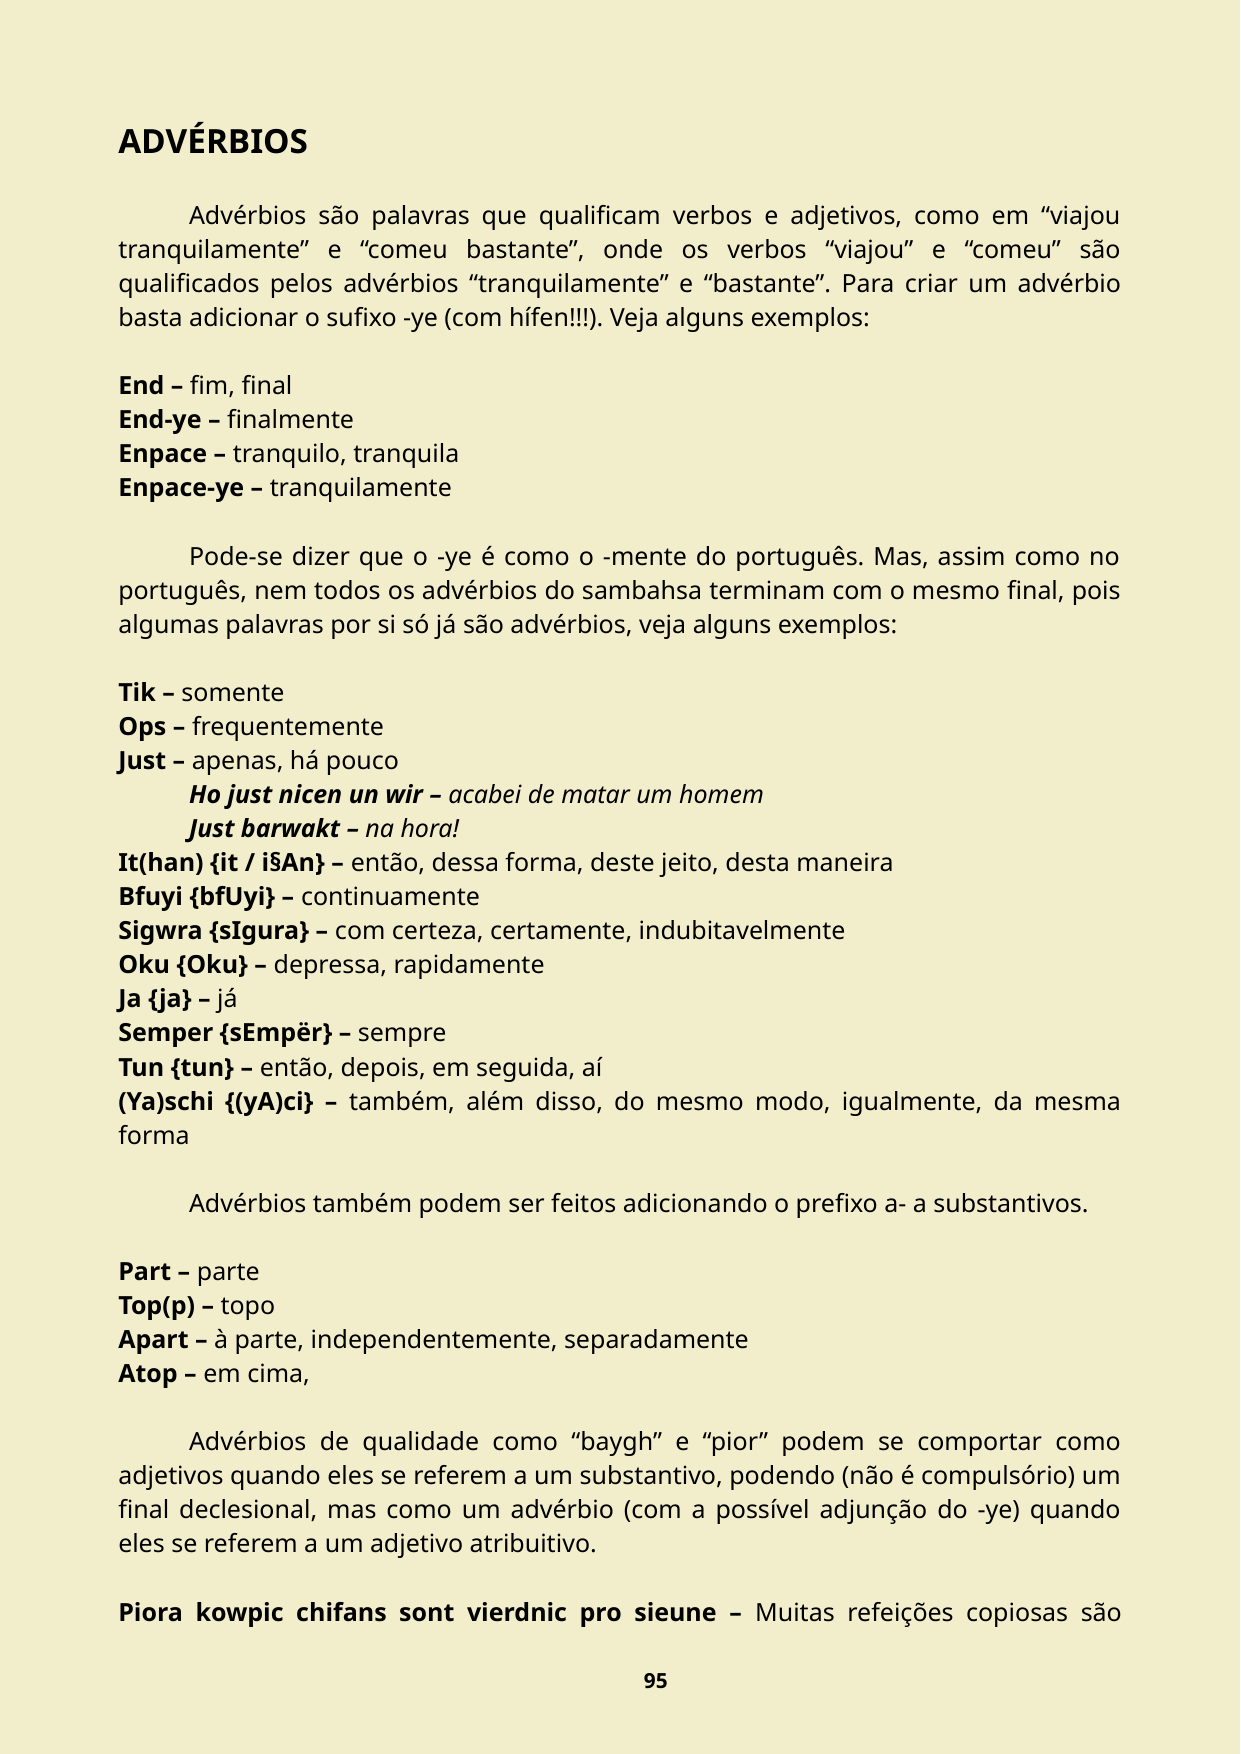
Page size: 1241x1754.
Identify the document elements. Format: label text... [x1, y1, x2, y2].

text Bfuyi {bfUyi} – continuamente [118, 879, 1122, 913]
text End-ye – finalmente [118, 402, 1122, 436]
text Enpace-ye – tranquilamente [118, 470, 1122, 504]
text End – fim, final [118, 368, 1122, 402]
text Advérbios são palavras que qualificam verbos e adjetivos, como em “viajou tranquilamente” e “comeu bastante”, onde os verbos “viajou” e “comeu” são qualificados pelos advérbios “tranquilamente” e “bastante”. Para criar um advérbio basta adicionar o sufixo -ye (com hífen!!!). Veja alguns exemplos: [118, 198, 1122, 334]
subtitle ADVÉRBIOS [118, 118, 1122, 163]
text Sigwra {sIgura} – com certeza, certamente, indubitavelmente [118, 913, 1122, 947]
text Tun {tun} – então, depois, em seguida, aí [118, 1049, 1122, 1083]
text Atop – em cima, [118, 1356, 1122, 1390]
text Part – parte [118, 1253, 1122, 1288]
text Apart – à parte, independentemente, separadamente [118, 1322, 1122, 1356]
text (Ya)schi {(yA)ci} – também, além disso, do mesmo modo, igualmente, da mesma forma [118, 1083, 1122, 1151]
text Ho just nicen un wir – acabei de matar um homem [118, 777, 1122, 811]
text Just – apenas, há pouco [118, 743, 1122, 777]
text Tik – somente [118, 674, 1122, 708]
text Just barwakt – na hora! [118, 811, 1122, 845]
text Pode-se dizer que o -ye é como o -mente do português. Mas, assim como no português, nem todos os advérbios do sambahsa terminam com o mesmo final, pois algumas palavras por si só já são advérbios, veja alguns exemplos: [118, 538, 1122, 640]
text Ops – frequentemente [118, 708, 1122, 743]
text Advérbios de qualidade como “baygh” e “pior” podem se comportar como adjetivos quando eles se referem a um substantivo, podendo (não é compulsório) um final declesional, mas como um advérbio (com a possível adjunção do -ye) quando eles se referem a um adjetivo atribuitivo. [118, 1424, 1122, 1560]
text Enpace – tranquilo, tranquila [118, 436, 1122, 470]
text Ja {ja} – já [118, 981, 1122, 1015]
text Piora kowpic chifans sont vierdnic pro sieune – Muitas refeições copiosas são [118, 1594, 1122, 1628]
text Semper {sEmpër} – sempre [118, 1015, 1122, 1049]
text Advérbios também podem ser feitos adicionando o prefixo a- a substantivos. [118, 1185, 1122, 1219]
text It(han) {it / i§An} – então, dessa forma, deste jeito, desta maneira [118, 845, 1122, 879]
text Oku {Oku} – depressa, rapidamente [118, 947, 1122, 981]
text Top(p) – topo [118, 1288, 1122, 1322]
